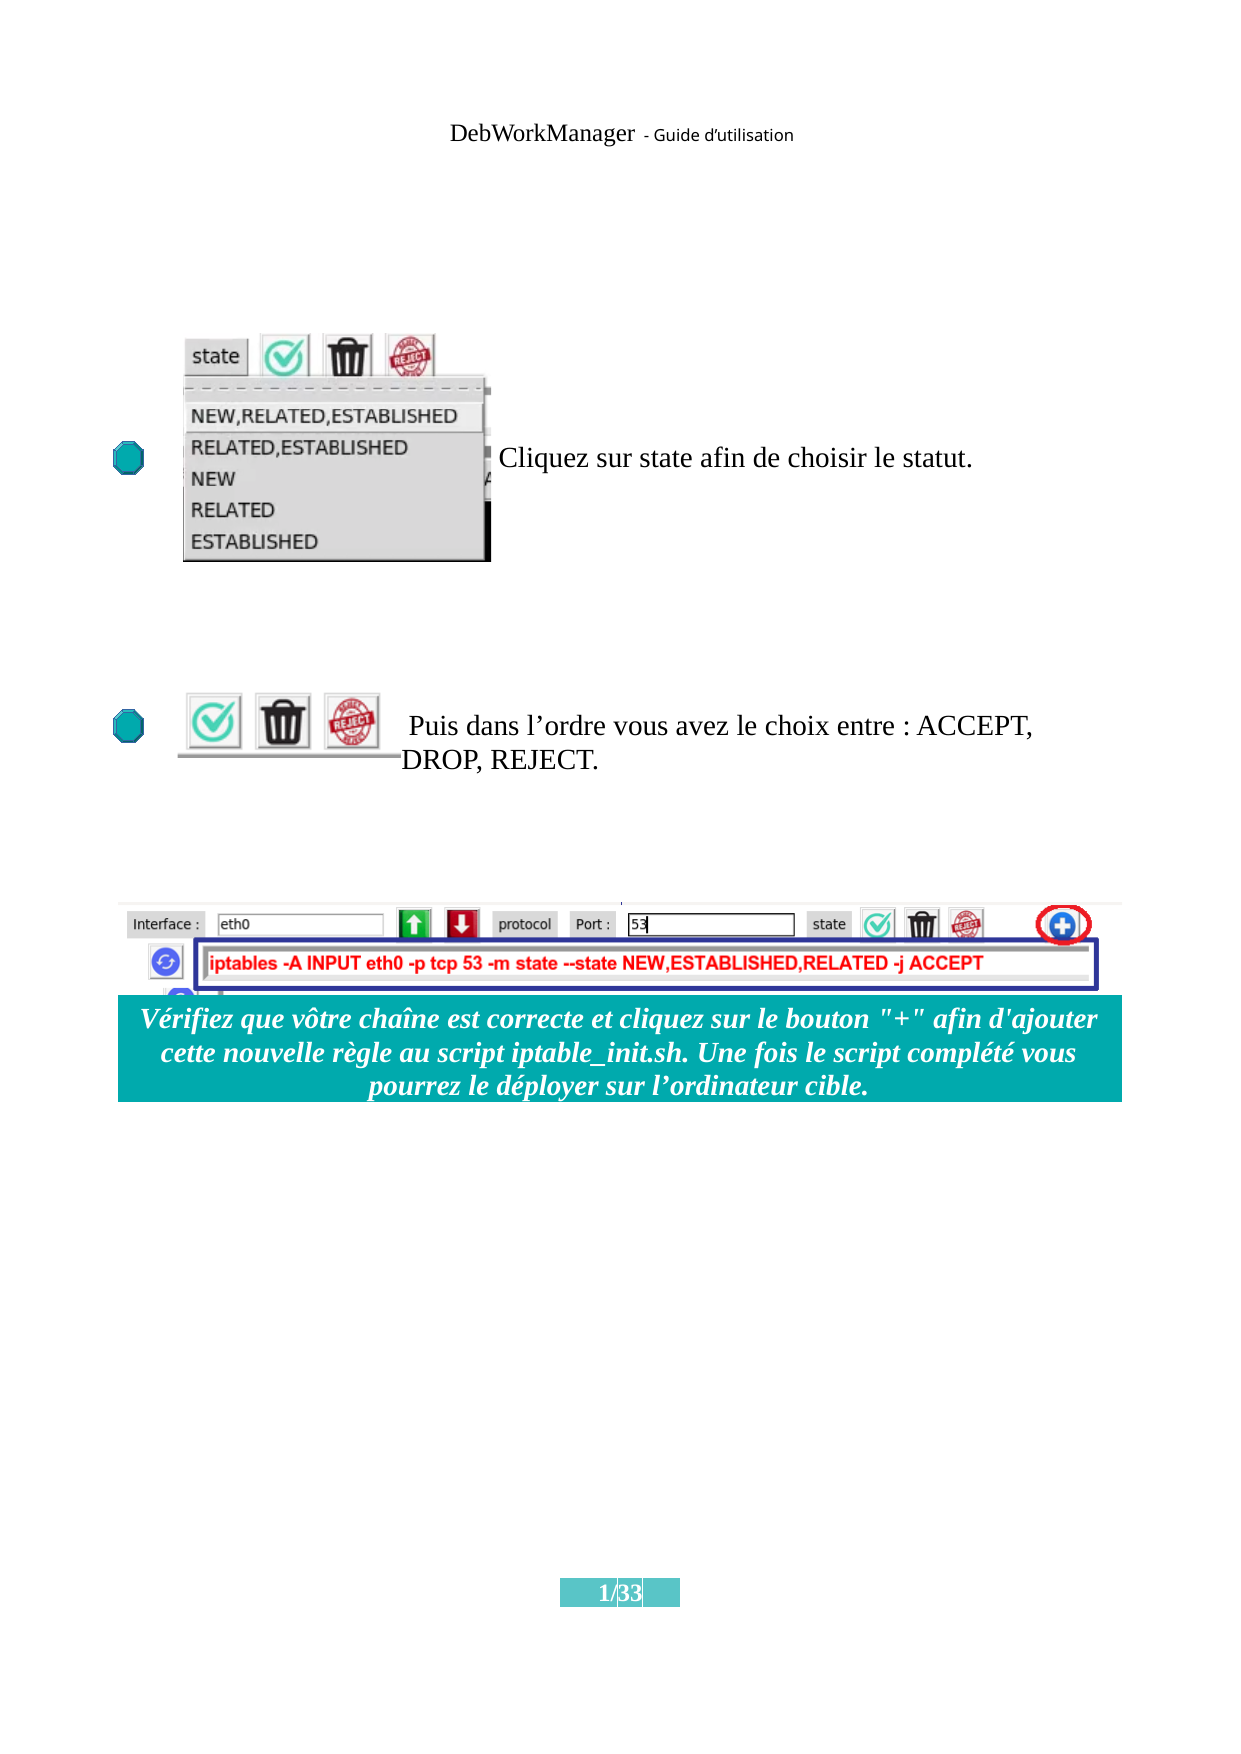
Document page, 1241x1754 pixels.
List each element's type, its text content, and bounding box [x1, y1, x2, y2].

picture [118, 902, 1123, 995]
picture [183, 333, 492, 562]
text Puis dans l’ordre vous avez le choix entre : ACCEPT, DROP, REJECT. [118, 758, 1122, 775]
text Vérifiez que vôtre chaîne est correcte et cliquez sur le bouton "+" afin d'ajouter cette nouvelle règle au script iptable_init.sh. Une fois le script complété vous pourrez le déployer sur l’ordinateur cible. [118, 995, 1122, 1102]
picture [177, 682, 401, 758]
text Cliquez sur state afin de choisir le statut. [492, 440, 1122, 473]
text [118, 440, 183, 473]
